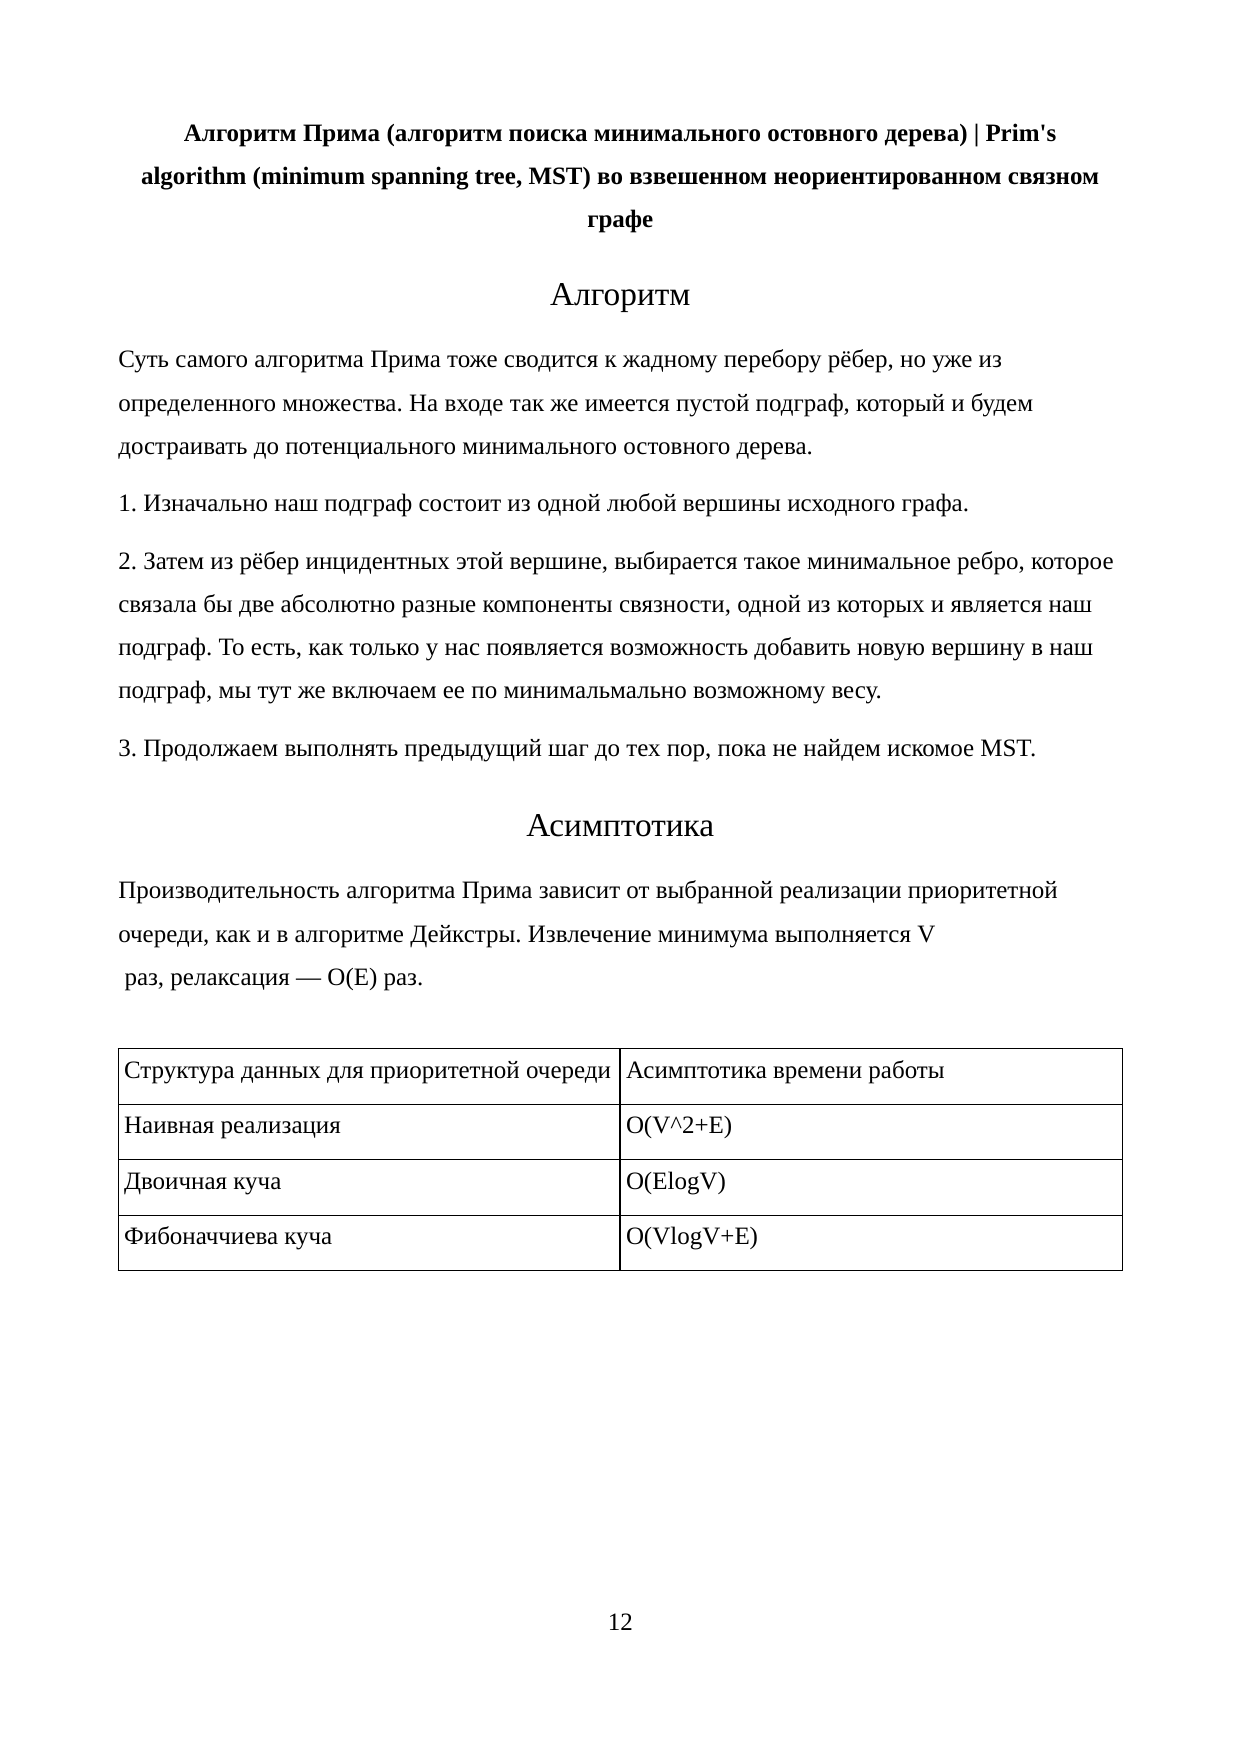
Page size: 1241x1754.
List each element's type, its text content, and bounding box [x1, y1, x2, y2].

table_cell O(ElogV) [621, 1160, 1122, 1215]
text 1. Изначально наш подграф состоит из одной любой вершины исходного графа. [118, 488, 1122, 517]
text Производительность алгоритма Прима зависит от выбранной реализации приоритетной очереди, как и в алгоритме Дейкстры. Извлечение минимума выполняется V [118, 876, 1122, 947]
text Суть самого алгоритма Прима тоже сводится к жадному перебору рёбер, но уже из определенного множества. На входе так же имеется пустой подграф, который и будем достраивать до потенциального минимального остовного дерева. [118, 344, 1122, 459]
table_cell O(V^2+E) [621, 1105, 1122, 1159]
text раз, релаксация — O(E) раз. [118, 962, 1122, 991]
text 3. Продолжаем выполнять предыдущий шаг до тех пор, пока не найдем искомое MST. [118, 733, 1122, 762]
table_header Асимптотика времени работы [621, 1049, 1122, 1104]
table_cell Двоичная куча [119, 1160, 619, 1215]
table_cell Фибоначчиева куча [119, 1216, 619, 1270]
subtitle Асимптотика [118, 806, 1122, 844]
table_cell O(VlogV+E) [621, 1216, 1122, 1270]
table_header Структура данных для приоритетной очереди [119, 1049, 619, 1104]
subtitle Алгоритм Прима (алгоритм поиска минимального остовного дерева) | Prim's algorithm (minimum spanning tree, MST) во взвешенном неориентированном связном графе [118, 118, 1122, 233]
subtitle Алгоритм [118, 274, 1122, 313]
text 2. Затем из рёбер инцидентных этой вершине, выбирается такое минимальное ребро, которое связала бы две абсолютно разные компоненты связности, одной из которых и является наш подграф. То есть, как только у нас появляется возможность добавить новую вершину в наш подграф, мы тут же включаем ее по минимальмально возможному весу. [118, 546, 1122, 704]
table_cell Наивная реализация [119, 1105, 619, 1159]
